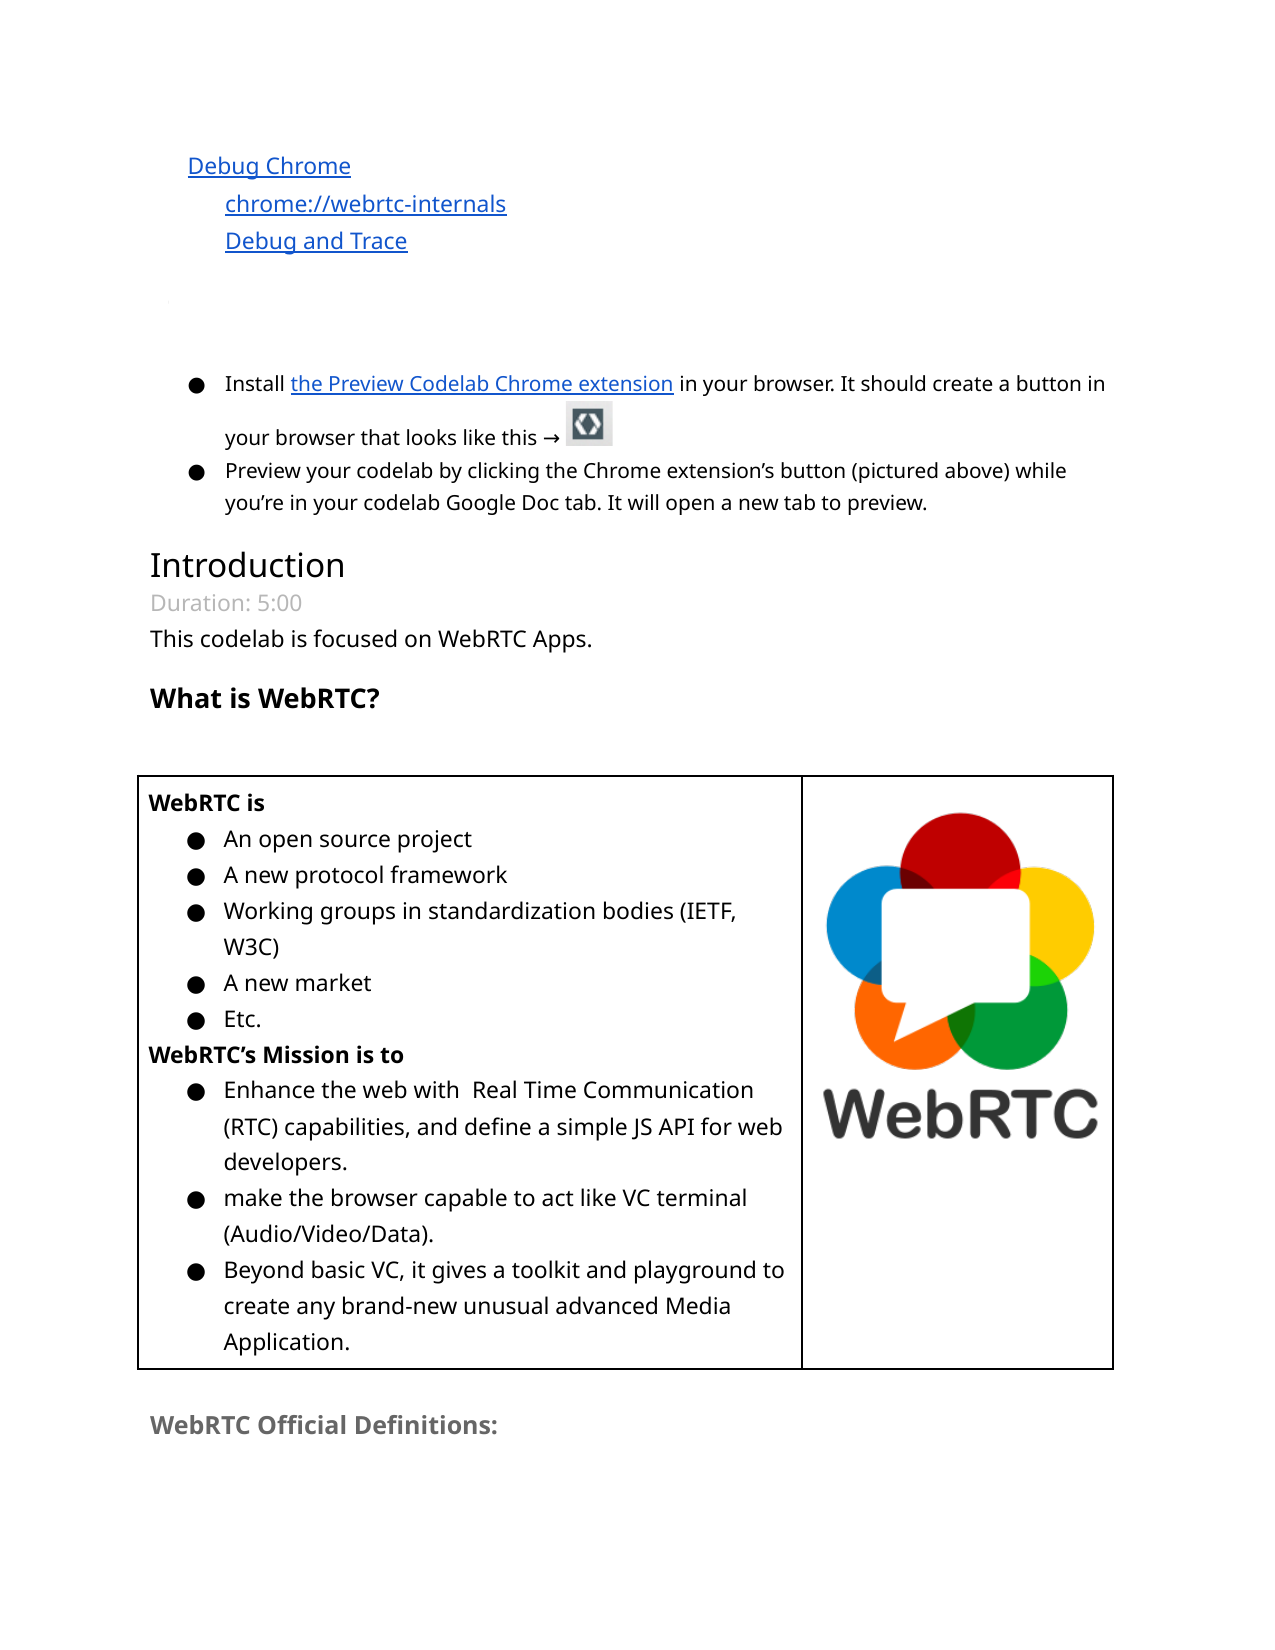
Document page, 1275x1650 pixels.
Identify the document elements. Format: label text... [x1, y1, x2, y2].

subtitle Introduction [150, 542, 1125, 587]
table_header [803, 777, 1112, 1368]
text Duration: 5:00 [150, 587, 1125, 618]
subtitle What is WebRTC? [150, 680, 1125, 717]
list Install the Preview Codelab Chrome extension in your browser. It should create a button in your browser that looks like this → [187, 369, 1125, 452]
subtitle WebRTC Official Definitions: [150, 1407, 1125, 1441]
picture [818, 807, 1103, 1144]
text Debug and Trace [225, 225, 1125, 256]
text This codelab is focused on WebRTC Apps. [150, 623, 1125, 654]
list Preview your codelab by clicking the Chrome extension’s button (pictured above) while you’re in your codelab Google Doc tab. It will open a new tab to preview. [187, 456, 1125, 517]
text Debug Chrome [187, 150, 1125, 181]
picture [565, 401, 613, 446]
text chrome://webrtc-internals [225, 187, 1125, 219]
table_header WebRTC is An open source project A new protocol framework Working groups in standardization bodies (IETF, W3C) A new market Etc. WebRTC’s Mission is to Enhance the web with Real Time Communication (RTC) capabilities, and define a simple JS API for web developers. make the browser capable to act like VC terminal (Audio/Video/Data). Beyond basic VC, it gives a toolkit and playground to create any brand-new unusual advanced Media Application. [139, 777, 801, 1368]
